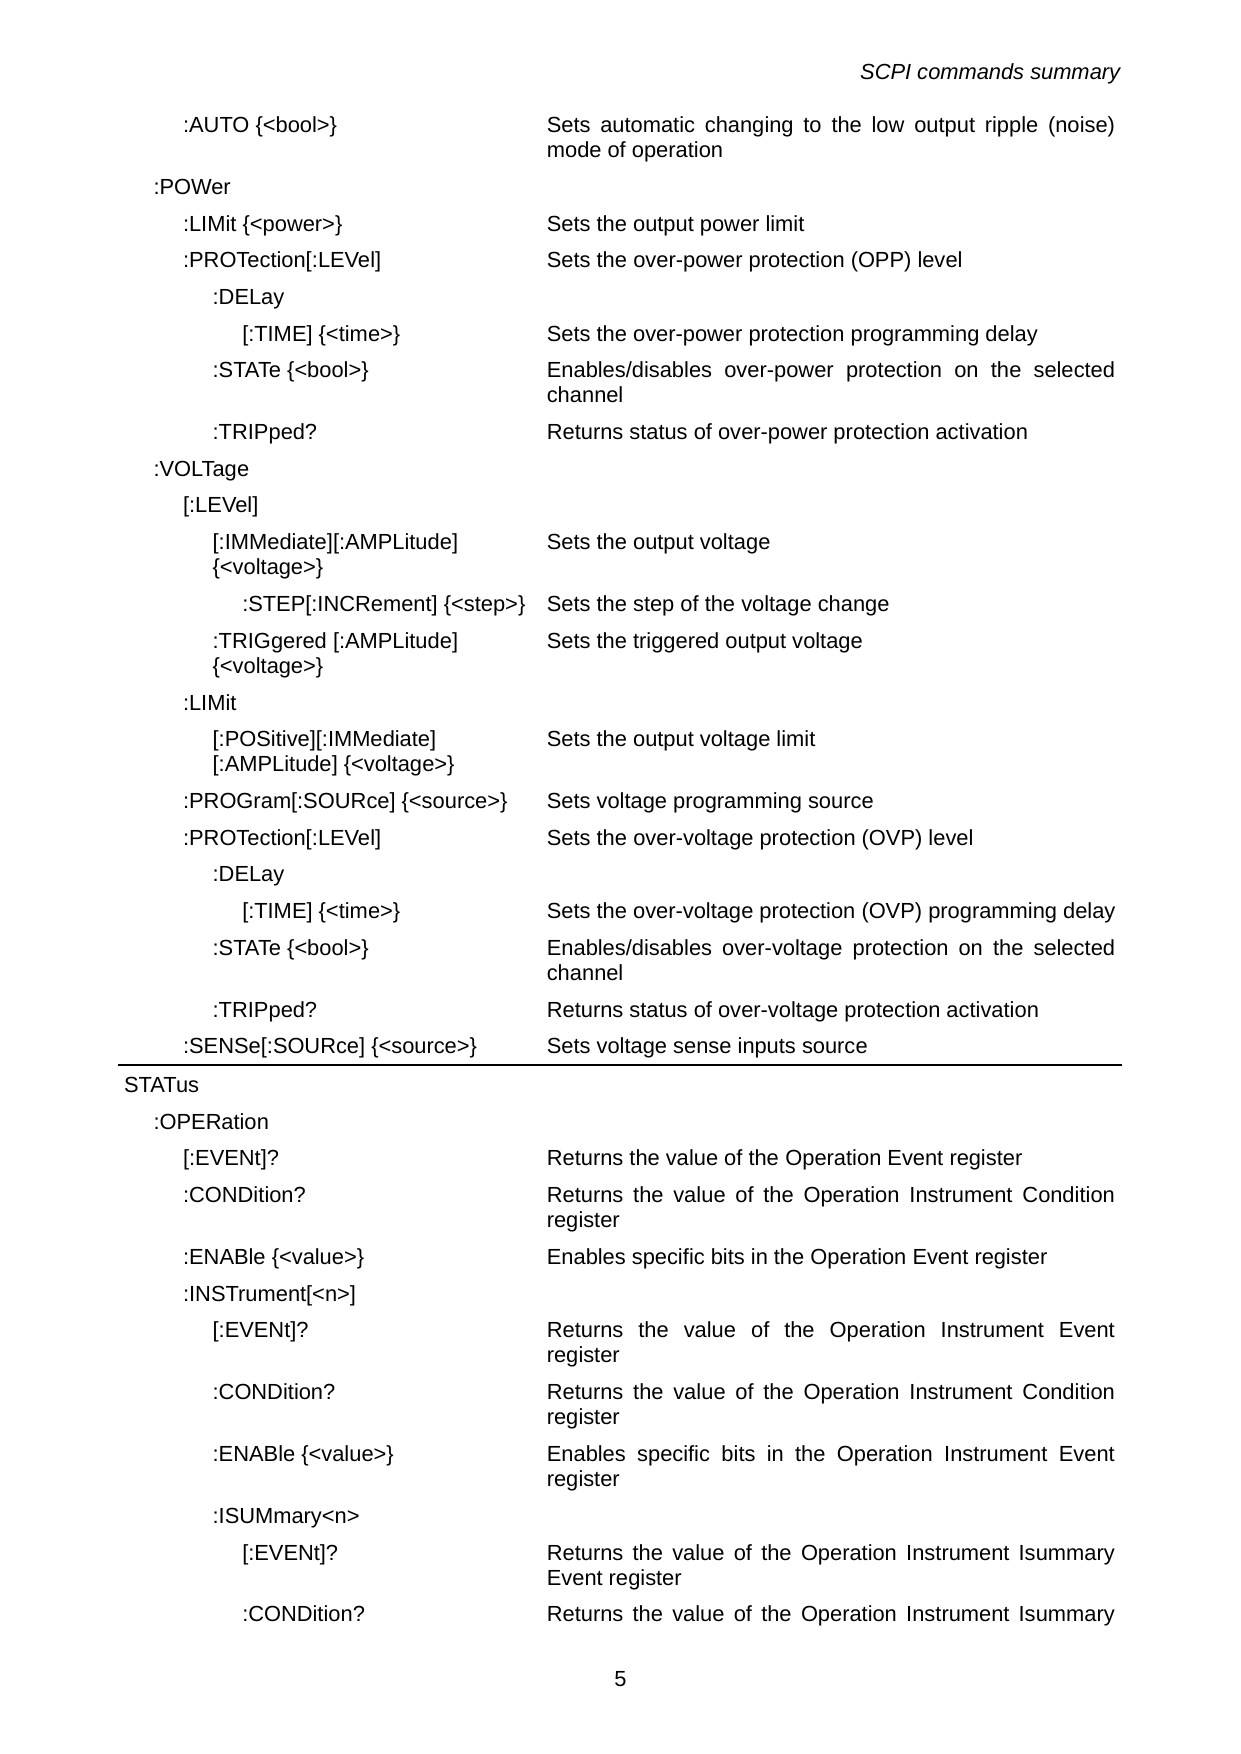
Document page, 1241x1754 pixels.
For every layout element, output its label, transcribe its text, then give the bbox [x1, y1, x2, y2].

table_cell Returns status of over-power protection activation [541, 413, 1122, 450]
table_cell :AUTO {<bool>} [118, 106, 541, 168]
table_cell Sets the output power limit [541, 205, 1122, 241]
table_cell Returns the value of the Operation Instrument Condition register [541, 1176, 1122, 1238]
table_cell Sets the over-voltage protection (OVP) level [541, 819, 1122, 856]
table_cell [:TIME] {<time>} [118, 892, 541, 929]
table_cell [541, 1275, 1122, 1311]
table_cell :ENABle {<value>} [118, 1435, 541, 1497]
table_cell [541, 1103, 1122, 1139]
table_cell :ISUMmary<n> [118, 1497, 541, 1534]
table_cell [:LEVel] [118, 487, 541, 523]
table_cell Sets the triggered output voltage [541, 622, 1122, 684]
table_cell Returns the value of the Operation Instrument Condition register [541, 1373, 1122, 1435]
table_cell :STATe {<bool>} [118, 351, 541, 413]
table_cell :CONDition? [118, 1596, 541, 1632]
table_cell Returns status of over-voltage protection activation [541, 991, 1122, 1027]
table_cell :DELay [118, 278, 541, 315]
table_cell Sets the over-power protection programming delay [541, 315, 1122, 351]
table_cell [:EVENt]? [118, 1140, 541, 1176]
table_cell [:POSitive][:IMMediate][:AMPLitude] {<voltage>} [118, 720, 541, 782]
table_cell [:TIME] {<time>} [118, 315, 541, 351]
table_cell [:EVENt]? [118, 1534, 541, 1596]
table_cell :VOLTage [118, 450, 541, 487]
table_cell Sets the over-voltage protection (OVP) programming delay [541, 892, 1122, 929]
table_cell Returns the value of the Operation Event register [541, 1140, 1122, 1176]
table_cell :OPERation [118, 1103, 541, 1139]
table_cell Enables specific bits in the Operation Event register [541, 1238, 1122, 1275]
table_cell :LIMit {<power>} [118, 205, 541, 241]
table_cell Returns the value of the Operation Instrument Isummary Event register [541, 1534, 1122, 1596]
table_cell [541, 278, 1122, 315]
table_cell :SENSe[:SOURce] {<source>} [118, 1028, 541, 1064]
table_cell :TRIPped? [118, 413, 541, 450]
table_cell Enables/disables over-voltage protection on the selected channel [541, 929, 1122, 991]
table_cell [541, 684, 1122, 720]
table_cell [541, 856, 1122, 892]
table_cell Sets automatic changing to the low output ripple (noise) mode of operation [541, 106, 1122, 168]
table_cell :PROTection[:LEVel] [118, 819, 541, 856]
table_cell :PROTection[:LEVel] [118, 241, 541, 278]
table_cell :POWer [118, 168, 541, 205]
table_header STATus [118, 1066, 541, 1103]
table_cell Sets voltage programming source [541, 782, 1122, 819]
table_cell [541, 1497, 1122, 1534]
table_cell :INSTrument[<n>] [118, 1275, 541, 1311]
table_cell [541, 168, 1122, 205]
table_cell [541, 487, 1122, 523]
table_cell Sets the output voltage limit [541, 720, 1122, 782]
table_cell [:IMMediate][:AMPLitude] {<voltage>} [118, 523, 541, 585]
table_cell :STATe {<bool>} [118, 929, 541, 991]
table_cell :LIMit [118, 684, 541, 720]
table_cell Enables specific bits in the Operation Instrument Event register [541, 1435, 1122, 1497]
table_cell Returns the value of the Operation Instrument Isummary [541, 1596, 1122, 1632]
table_cell :CONDition? [118, 1373, 541, 1435]
table_cell :TRIGgered [:AMPLitude] {<voltage>} [118, 622, 541, 684]
table_header [541, 1066, 1122, 1103]
table_cell :CONDition? [118, 1176, 541, 1238]
table_cell [:EVENt]? [118, 1311, 541, 1373]
table_cell :TRIPped? [118, 991, 541, 1027]
table_cell :DELay [118, 856, 541, 892]
table_cell Sets the over-power protection (OPP) level [541, 241, 1122, 278]
table_cell :STEP[:INCRement] {<step>} [118, 585, 541, 622]
table_cell Sets the output voltage [541, 523, 1122, 585]
table_cell :PROGram[:SOURce] {<source>} [118, 782, 541, 819]
table_cell Sets the step of the voltage change [541, 585, 1122, 622]
table_cell [541, 450, 1122, 487]
table_cell :ENABle {<value>} [118, 1238, 541, 1275]
table_cell Enables/disables over-power protection on the selected channel [541, 351, 1122, 413]
table_cell Sets voltage sense inputs source [541, 1028, 1122, 1064]
table_cell Returns the value of the Operation Instrument Event register [541, 1311, 1122, 1373]
